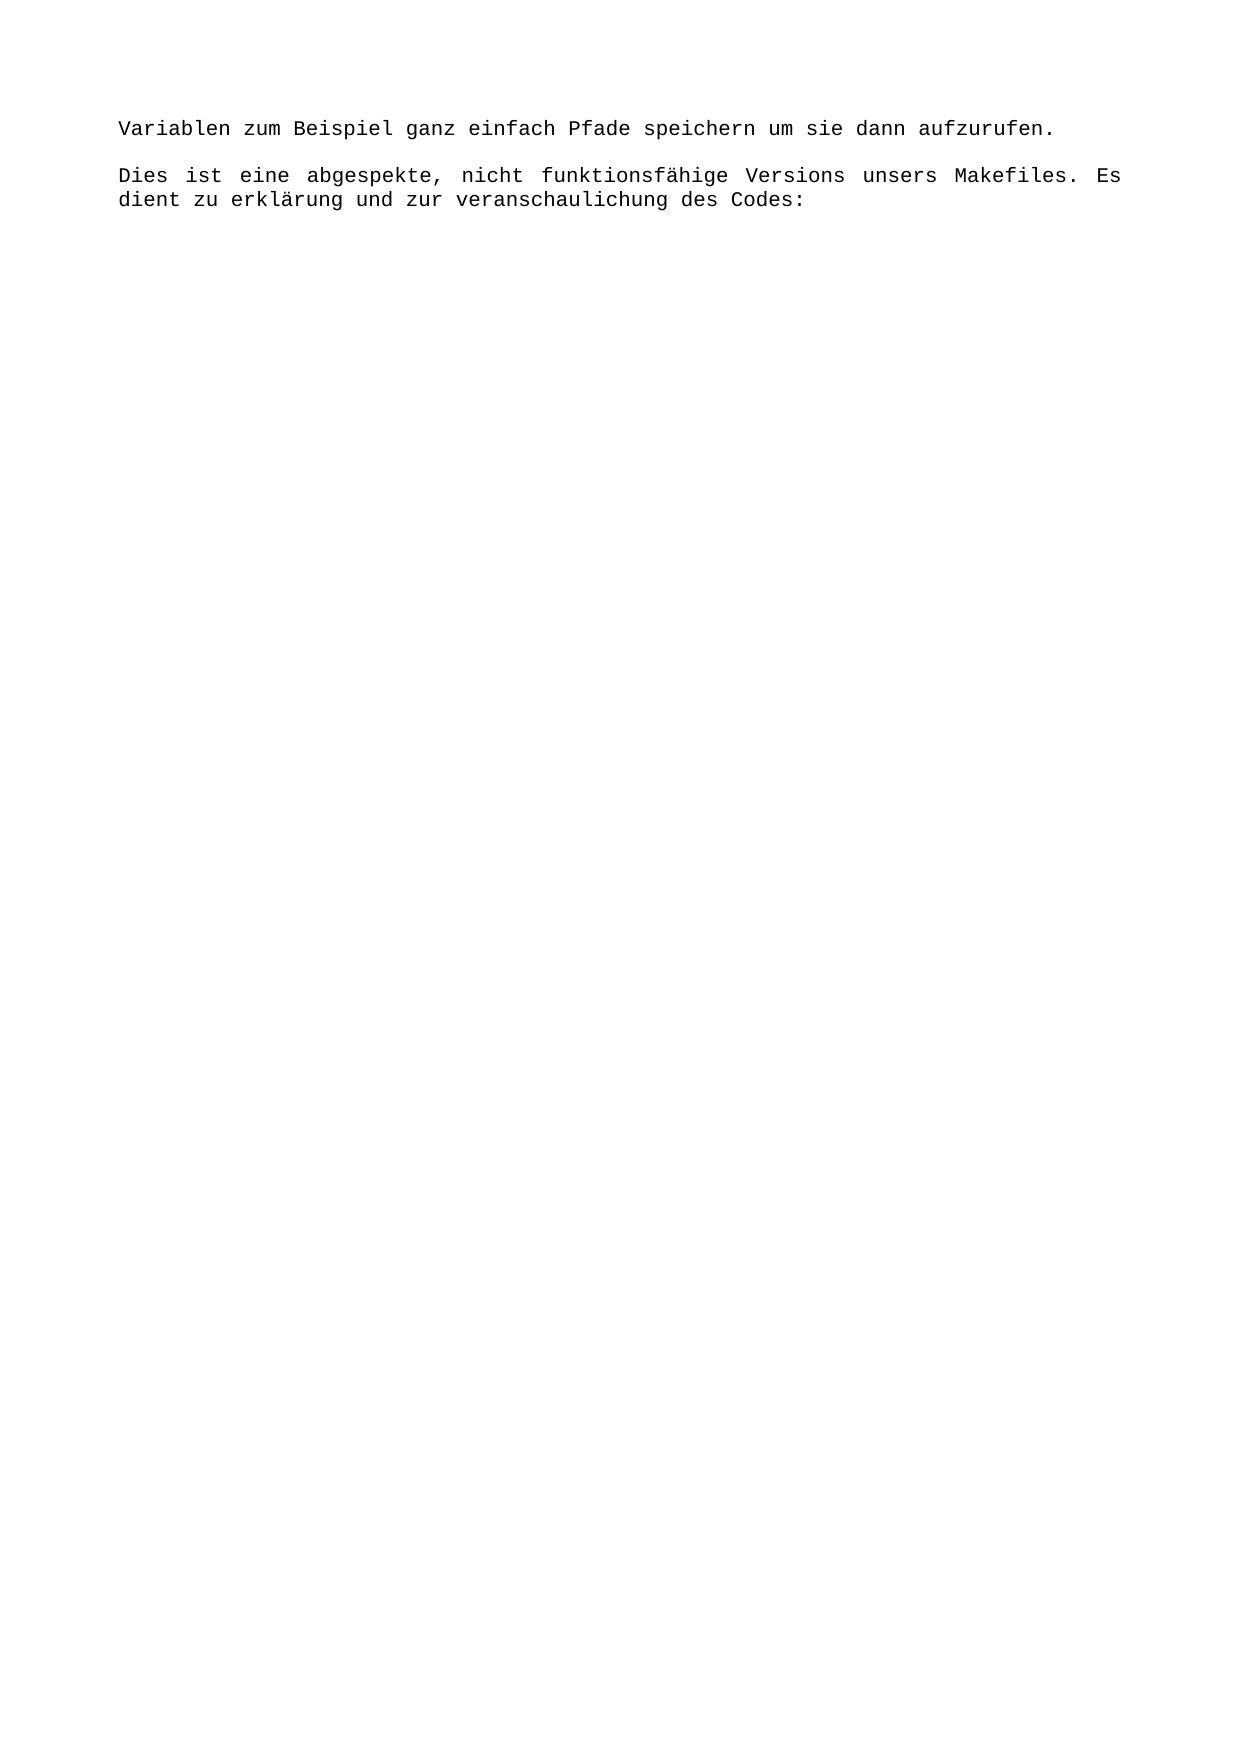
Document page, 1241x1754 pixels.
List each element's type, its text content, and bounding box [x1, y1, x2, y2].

text Dies ist eine abgespekte, nicht funktionsfähige Versions unsers Makefiles. Es dient zu erklärung und zur veranschaulichung des Codes: [118, 165, 1122, 213]
text Variablen zum Beispiel ganz einfach Pfade speichern um sie dann aufzurufen. [118, 118, 1122, 142]
